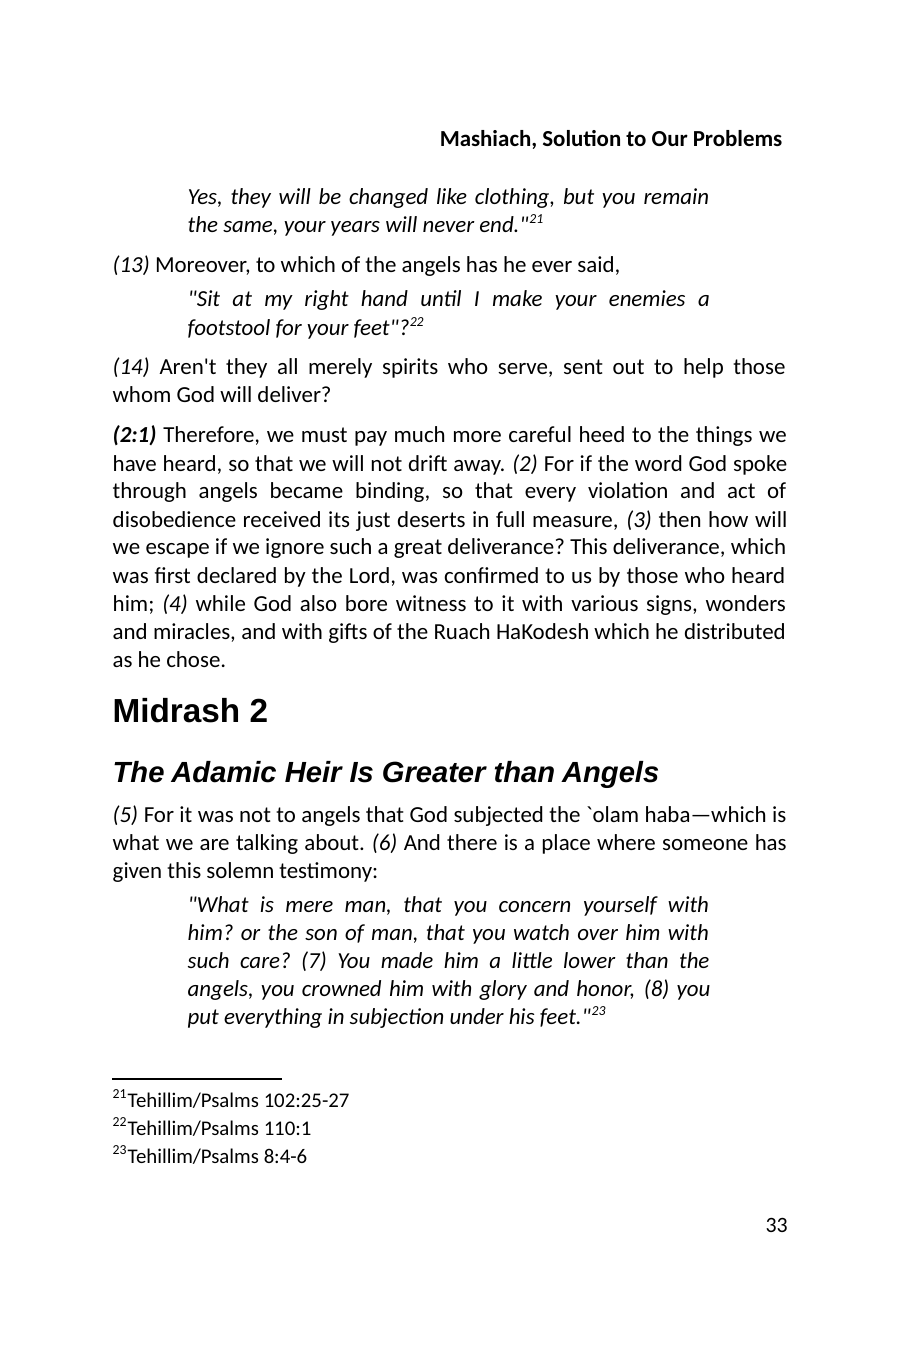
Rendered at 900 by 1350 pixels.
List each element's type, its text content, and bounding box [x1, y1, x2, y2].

text Tehillim/Psalms 8:4-6 [112, 1141, 787, 1169]
text (2:1) Therefore, we must pay much more careful heed to the things we have heard, so that we will not drift away. (2) For if the word God spoke through angels became binding, so that every violation and act of disobedience received its just deserts in full measure, (3) then how will we escape if we ignore such a great deliverance? This deliverance, which was first declared by the Lord, was confirmed to us by those who heard him; (4) while God also bore witness to it with various signs, wonders and miracles, and with gifts of the Ruach HaKodesh which he distributed as he chose. [112, 421, 787, 673]
subtitle The Adamic Heir Is Greater than Angels [112, 755, 787, 788]
text (5) For it was not to angels that God subjected the `olam haba—which is what we are talking about. (6) And there is a place where someone has given this solemn testimony: [112, 800, 787, 884]
text Tehillim/Psalms 102:25-27 [112, 1085, 787, 1113]
text (13) Moreover, to which of the angels has he ever said, [112, 251, 787, 278]
text Tehillim/Psalms 110:1 [112, 1113, 787, 1141]
text (14) Aren't they all merely spirits who serve, sent out to help those whom God will deliver? [112, 353, 787, 409]
text Yes, they will be changed like clothing, but you remain the same, your years will never end." [187, 182, 712, 238]
text "What is mere man, that you concern yourself with him? or the son of man, that you watch over him with such care? (7) You made him a little lower than the angels, you crowned him with glory and honor, (8) you put everything in subjection under his feet." [187, 890, 712, 1031]
subtitle Midrash 2 [112, 691, 787, 729]
text "Sit at my right hand until I make your enemies a footstool for your feet"? [187, 284, 712, 341]
